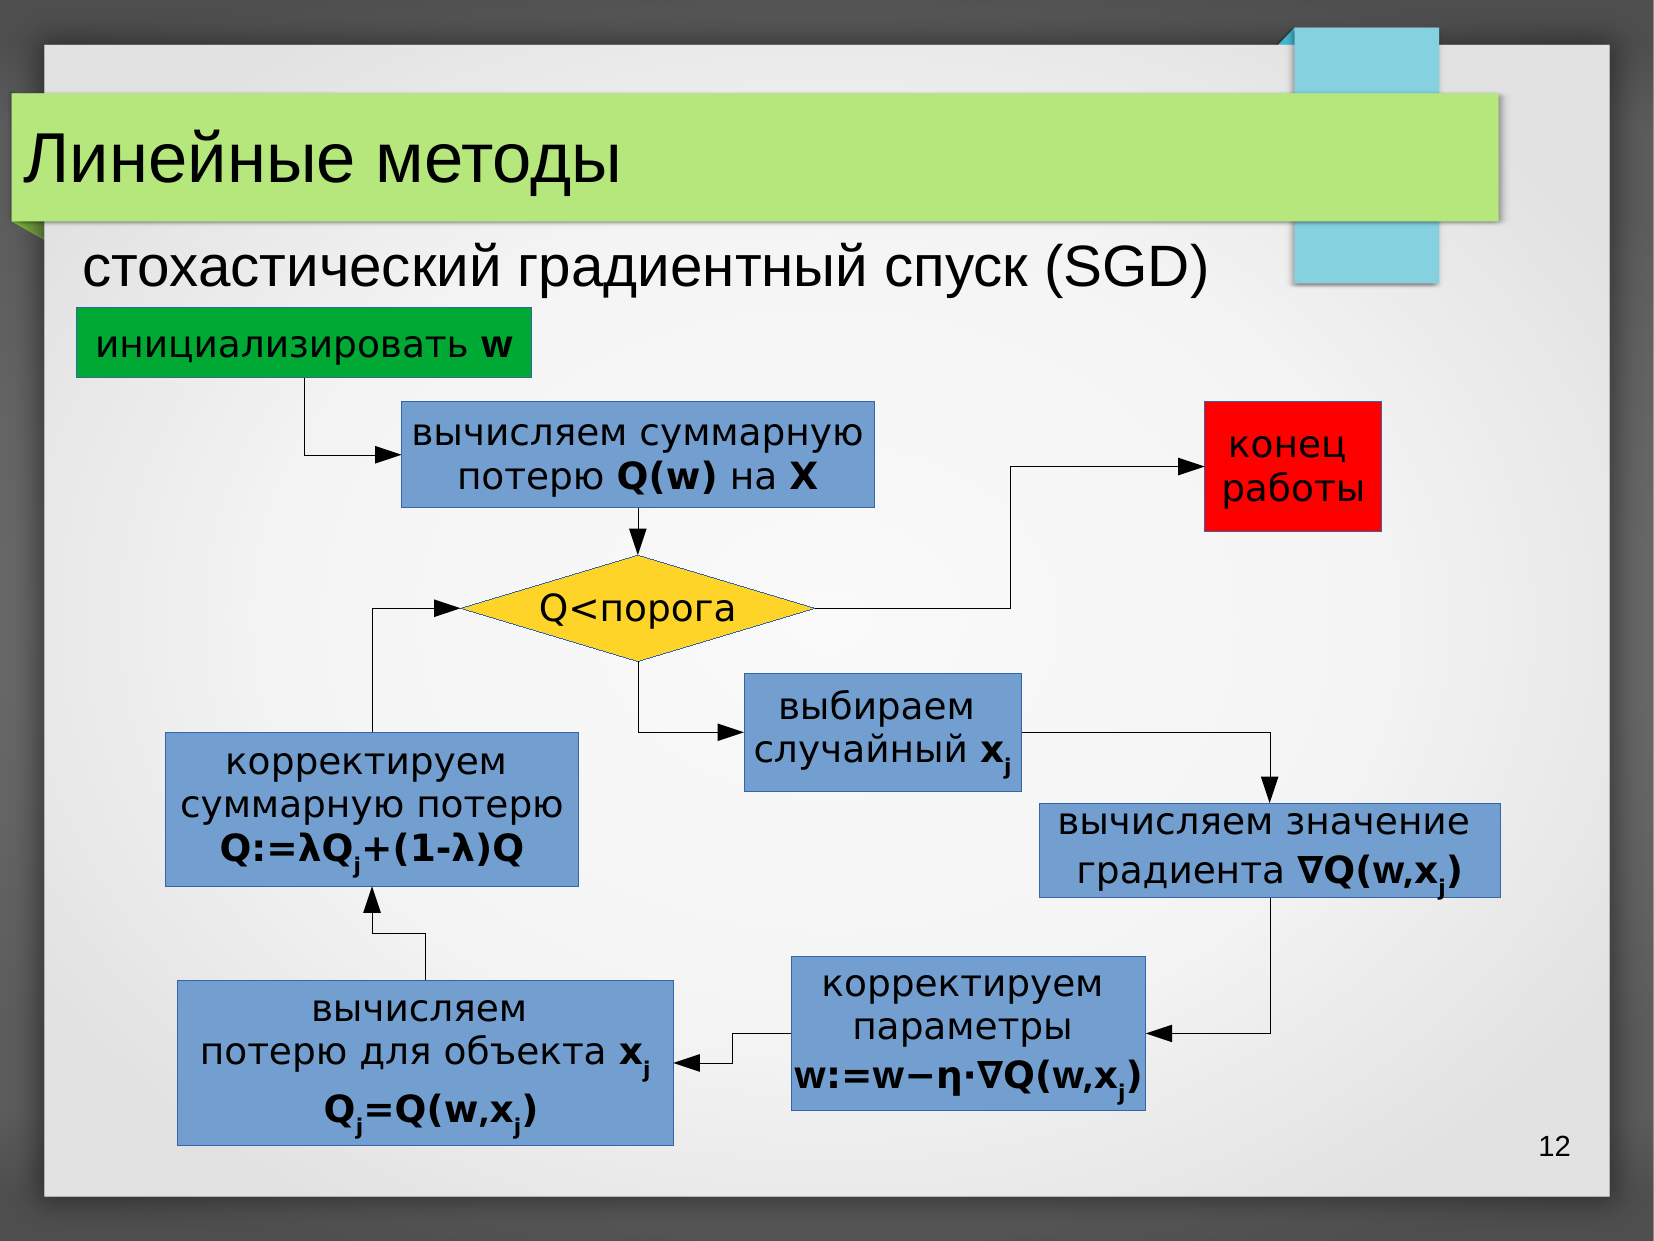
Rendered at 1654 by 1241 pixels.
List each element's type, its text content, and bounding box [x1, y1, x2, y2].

text_box вычисляем суммарную потерю Q(w) на X [401, 401, 875, 508]
title стохастический градиентный спуск (SGD) [82, 236, 1276, 296]
text_box конец работы [1204, 401, 1382, 532]
text_box выбираем случайный xj [744, 673, 1022, 792]
text_box корректируем параметры w:=w−η⋅∇Q(w,xj) [791, 956, 1146, 1111]
text_box инициализировать w [76, 307, 532, 378]
text_box вычисляем потерю для объекта xj Qj=Q(w,xj) [177, 980, 674, 1146]
text_box Q<порога [461, 555, 815, 662]
title Линейные методы [23, 118, 1477, 198]
text_box вычисляем значение градиента ∇Q(w,xj) [1039, 803, 1501, 898]
text_box корректируем суммарную потерю Q:=λQj+(1-λ)Q [165, 732, 579, 887]
picture [0, 0, 1654, 1241]
